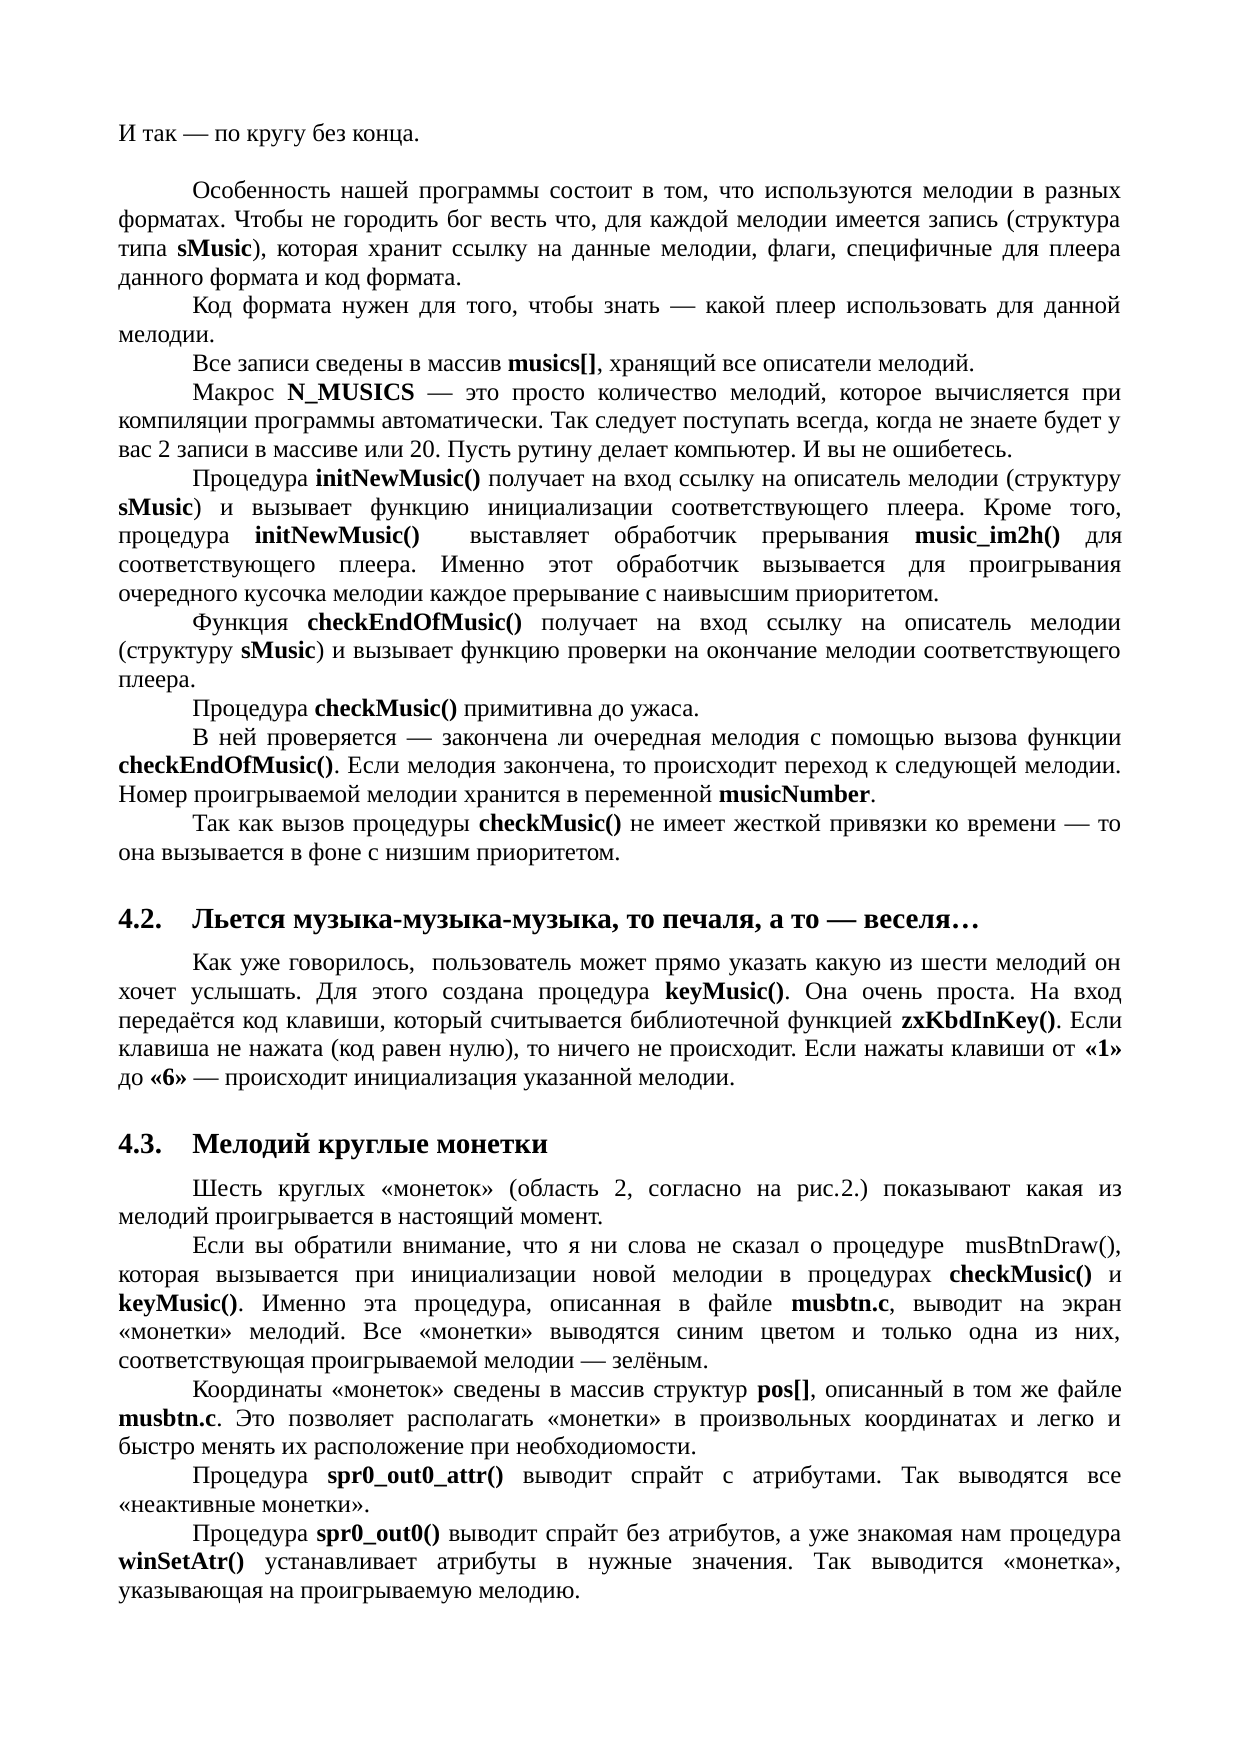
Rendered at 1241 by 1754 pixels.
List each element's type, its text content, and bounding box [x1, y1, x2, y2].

text Макрос N_MUSICS — это просто количество мелодий, которое вычисляется при компиляции программы автоматически. Так следует поступать всегда, когда не знаете будет у вас 2 записи в массиве или 20. Пусть рутину делает компьютер. И вы не ошибетесь. [118, 377, 1122, 463]
text Если вы обратили внимание, что я ни слова не сказал о процедуре musBtnDraw(), которая вызывается при инициализации новой мелодии в процедурах checkMusic() и keyMusic(). Именно эта процедура, описанная в файле musbtn.c, выводит на экран «монетки» мелодий. Все «монетки» выводятся синим цветом и только одна из них, соответствующая проигрываемой мелодии — зелёным. [118, 1230, 1122, 1374]
text Особенность нашей программы состоит в том, что используются мелодии в разных форматах. Чтобы не городить бог весть что, для каждой мелодии имеется запись (структура типа sMusic), которая хранит ссылку на данные мелодии, флаги, специфичные для плеера данного формата и код формата. [118, 176, 1122, 291]
text Так как вызов процедуры checkMusic() не имеет жесткой привязки ко времени — то она вызывается в фоне с низшим приоритетом. [118, 808, 1122, 866]
text В ней проверяется — закончена ли очередная мелодия с помощью вызова функции checkEndOfMusic(). Если мелодия закончена, то происходит переход к следующей мелодии. Номер проигрываемой мелодии хранится в переменной musicNumber. [118, 722, 1122, 808]
text Код формата нужен для того, чтобы знать — какой плеер использовать для данной мелодии. [118, 291, 1122, 348]
subtitle Мелодий круглые монетки [118, 1127, 1122, 1160]
text И так — по кругу без конца. [118, 118, 1122, 147]
text Процедура initNewMusic() получает на вход ссылку на описатель мелодии (структуру sMusic) и вызывает функцию инициализации соответствующего плеера. Кроме того, процедура initNewMusic() выставляет обработчик прерывания music_im2h() для соответствующего плеера. Именно этот обработчик вызывается для проигрывания очередного кусочка мелодии каждое прерывание с наивысшим приоритетом. [118, 463, 1122, 607]
text Процедура checkMusic() примитивна до ужаса. [118, 693, 1122, 722]
text Как уже говорилось, пользователь может прямо указать какую из шести мелодий он хочет услышать. Для этого создана процедура keyMusic(). Она очень проста. На вход передаётся код клавиши, который считывается библиотечной функцией zxKbdInKey(). Если клавиша не нажата (код равен нулю), то ничего не происходит. Если нажаты клавиши от «1» до «6» — происходит инициализация указанной мелодии. [118, 947, 1122, 1091]
text Процедура spr0_out0_attr() выводит спрайт с атрибутами. Так выводятся все «неактивные монетки». [118, 1460, 1122, 1518]
subtitle Льется музыка-музыка-музыка, то печаля, а то — веселя… [118, 901, 1122, 935]
text Координаты «монеток» сведены в массив структур pos[], описанный в том же файле musbtn.c. Это позволяет располагать «монетки» в произвольных координатах и легко и быстро менять их расположение при необходиомости. [118, 1374, 1122, 1460]
text Процедура spr0_out0() выводит спрайт без атрибутов, а уже знакомая нам процедура winSetAtr() устанавливает атрибуты в нужные значения. Так выводится «монетка», указывающая на проигрываемую мелодию. [118, 1518, 1122, 1604]
text Функция checkEndOfMusic() получает на вход ссылку на описатель мелодии (структуру sMusic) и вызывает функцию проверки на окончание мелодии соответствующего плеера. [118, 607, 1122, 693]
text Все записи сведены в массив musics[], хранящий все описатели мелодий. [118, 348, 1122, 377]
text Шесть круглых «монеток» (область 2, согласно на рис.2.) показывают какая из мелодий проигрывается в настоящий момент. [118, 1173, 1122, 1230]
